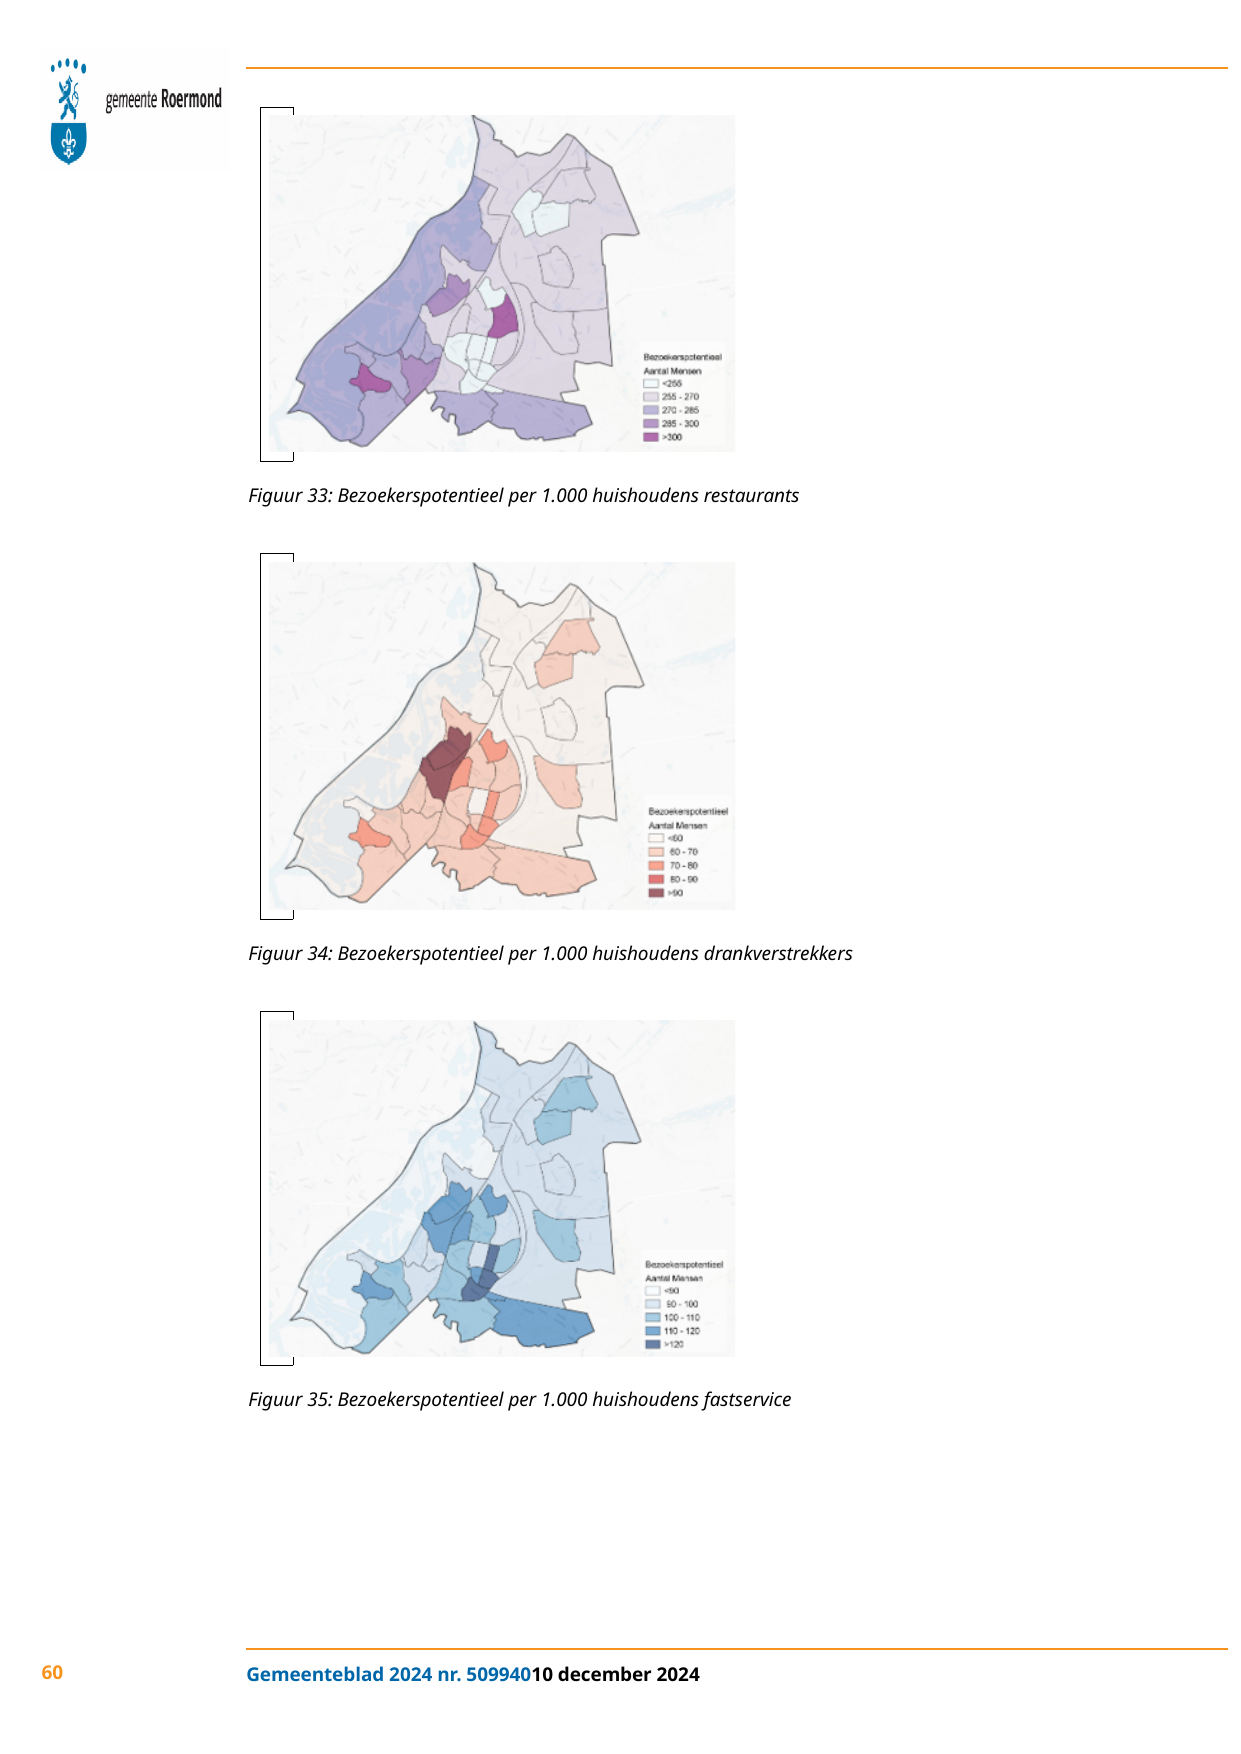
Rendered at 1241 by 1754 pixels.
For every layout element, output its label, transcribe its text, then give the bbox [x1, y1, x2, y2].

picture [41, 47, 231, 172]
picture [268, 1020, 736, 1357]
picture [268, 562, 736, 910]
text Figuur 35: Bezoekerspotentieel per 1.000 huishoudens fastservice [248, 1386, 1152, 1412]
picture [268, 115, 736, 452]
text Figuur 33: Bezoekerspotentieel per 1.000 huishoudens restaurants [248, 482, 1152, 508]
text Figuur 34: Bezoekerspotentieel per 1.000 huishoudens drankverstrekkers [248, 940, 1152, 966]
